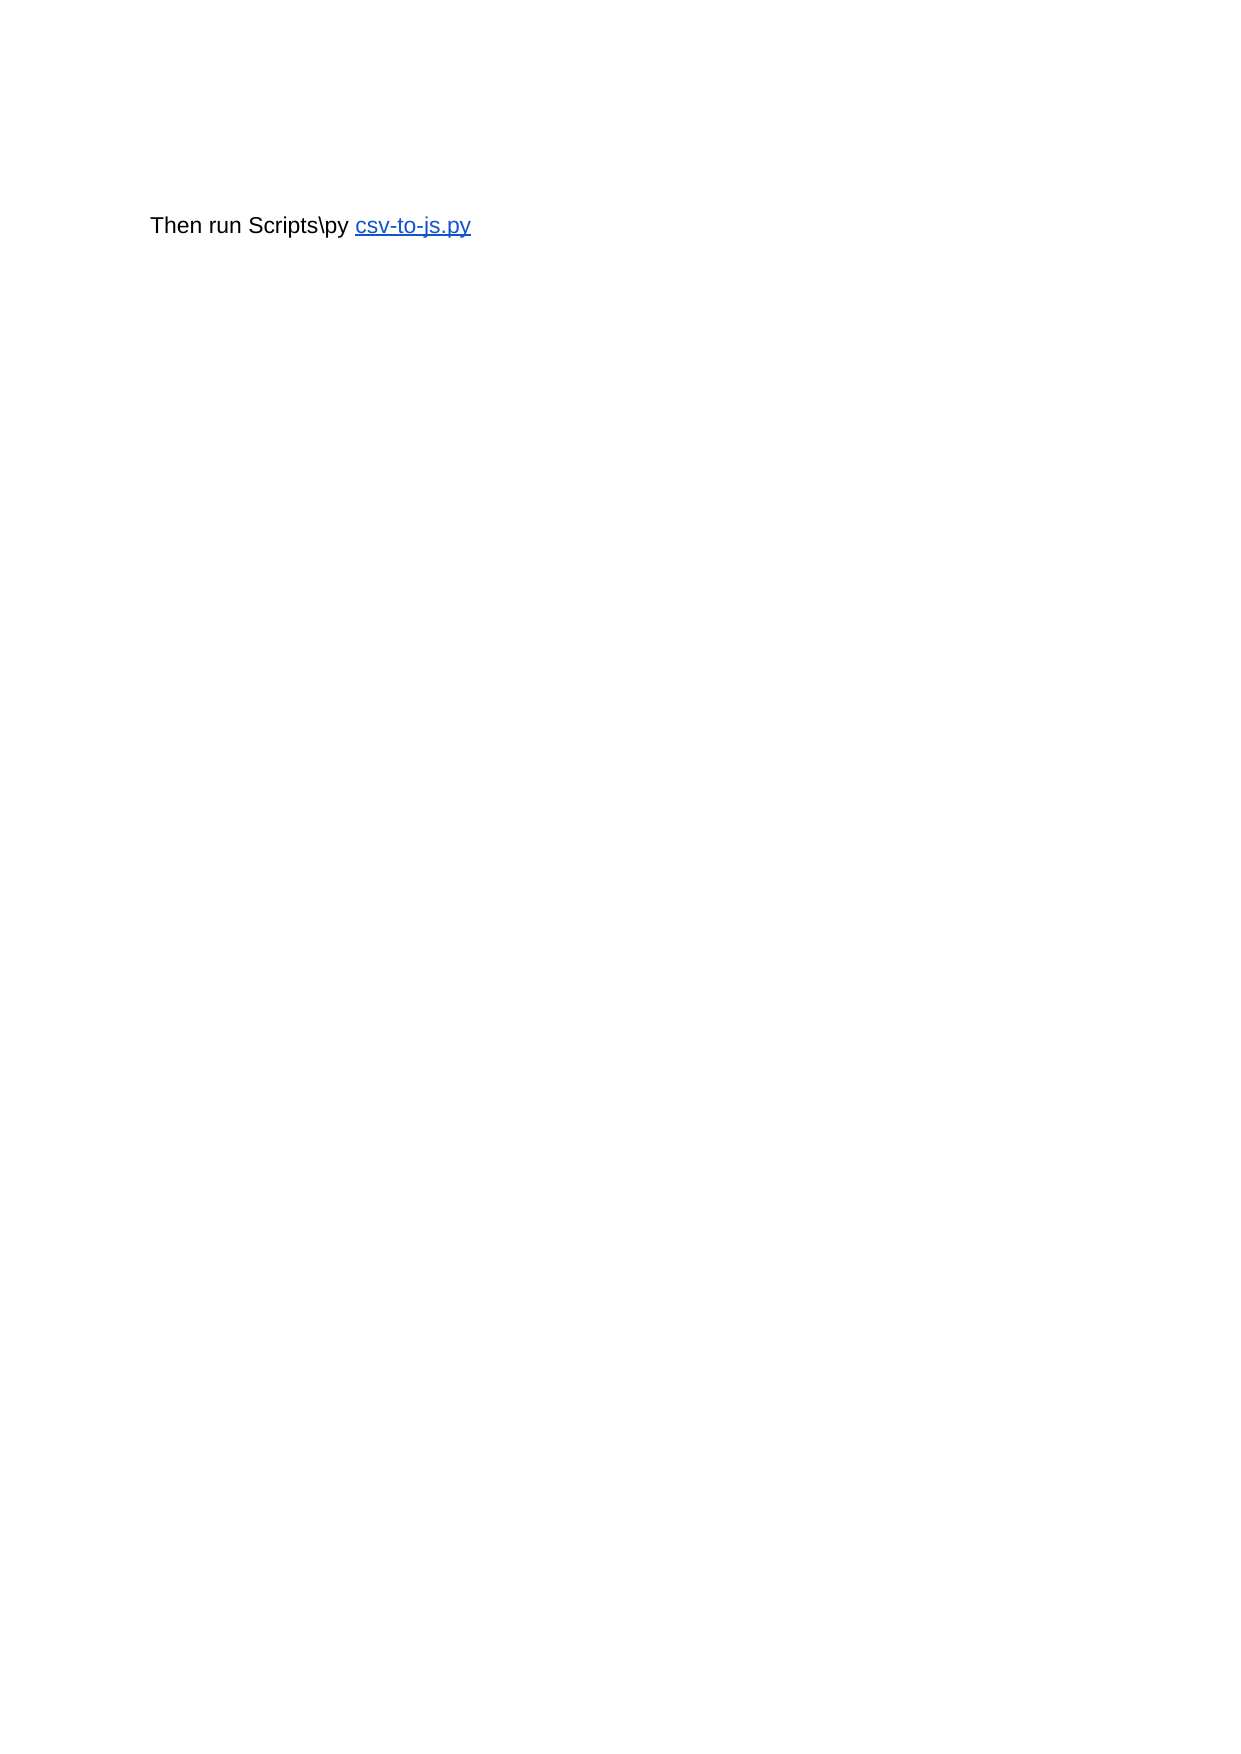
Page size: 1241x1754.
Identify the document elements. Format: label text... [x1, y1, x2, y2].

text Then run Scripts\py csv-to-js.py [150, 212, 1090, 238]
